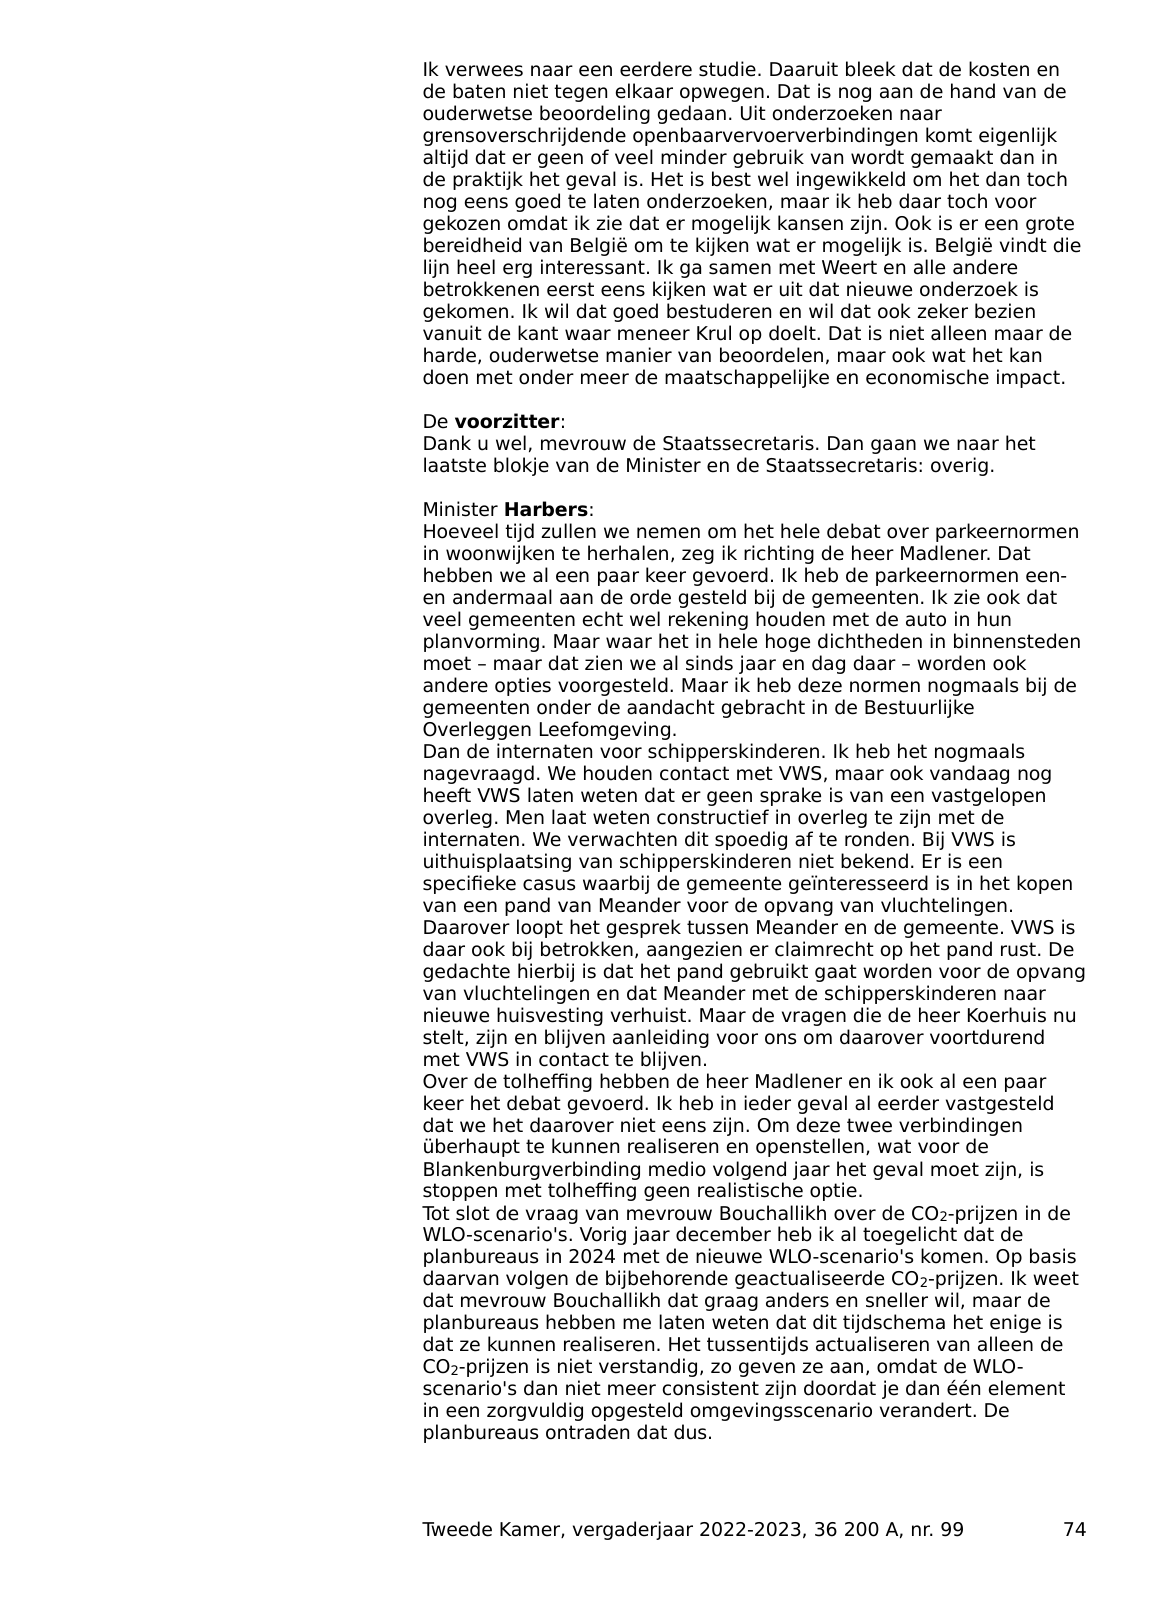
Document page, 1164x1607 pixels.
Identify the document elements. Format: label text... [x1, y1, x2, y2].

text Ik verwees naar een eerdere studie. Daaruit bleek dat de kosten en de baten niet tegen elkaar opwegen. Dat is nog aan de hand van de ouderwetse beoordeling gedaan. Uit onderzoeken naar grensoverschrijdende openbaarvervoerverbindingen komt eigenlijk altijd dat er geen of veel minder gebruik van wordt gemaakt dan in de praktijk het geval is. Het is best wel ingewikkeld om het dan toch nog eens goed te laten onderzoeken, maar ik heb daar toch voor gekozen omdat ik zie dat er mogelijk kansen zijn. Ook is er een grote bereidheid van België om te kijken wat er mogelijk is. België vindt die lijn heel erg interessant. Ik ga samen met Weert en alle andere betrokkenen eerst eens kijken wat er uit dat nieuwe onderzoek is gekomen. Ik wil dat goed bestuderen en wil dat ook zeker bezien vanuit de kant waar meneer Krul op doelt. Dat is niet alleen maar de harde, ouderwetse manier van beoordelen, maar ook wat het kan doen met onder meer de maatschappelijke en economische impact. [422, 59, 1087, 389]
text Over de tolheffing hebben de heer Madlener en ik ook al een paar keer het debat gevoerd. Ik heb in ieder geval al eerder vastgesteld dat we het daarover niet eens zijn. Om deze twee verbindingen überhaupt te kunnen realiseren en openstellen, wat voor de Blankenburgverbinding medio volgend jaar het geval moet zijn, is stoppen met tolheffing geen realistische optie. [422, 1071, 1087, 1202]
text Minister Harbers: [422, 499, 1087, 521]
text Dan de internaten voor schipperskinderen. Ik heb het nogmaals nagevraagd. We houden contact met VWS, maar ook vandaag nog heeft VWS laten weten dat er geen sprake is van een vastgelopen overleg. Men laat weten constructief in overleg te zijn met de internaten. We verwachten dit spoedig af te ronden. Bij VWS is uithuisplaatsing van schipperskinderen niet bekend. Er is een specifieke casus waarbij de gemeente geïnteresseerd is in het kopen van een pand van Meander voor de opvang van vluchtelingen. Daarover loopt het gesprek tussen Meander en de gemeente. VWS is daar ook bij betrokken, aangezien er claimrecht op het pand rust. De gedachte hierbij is dat het pand gebruikt gaat worden voor de opvang van vluchtelingen en dat Meander met de schipperskinderen naar nieuwe huisvesting verhuist. Maar de vragen die de heer Koerhuis nu stelt, zijn en blijven aanleiding voor ons om daarover voortdurend met VWS in contact te blijven. [422, 741, 1087, 1071]
text Dank u wel, mevrouw de Staatssecretaris. Dan gaan we naar het laatste blokje van de Minister en de Staatssecretaris: overig. [422, 433, 1087, 477]
text De voorzitter: [422, 411, 1087, 433]
text Tot slot de vraag van mevrouw Bouchallikh over de CO2-prijzen in de WLO-scenario's. Vorig jaar december heb ik al toegelicht dat de planbureaus in 2024 met de nieuwe WLO-scenario's komen. Op basis daarvan volgen de bijbehorende geactualiseerde CO2-prijzen. Ik weet dat mevrouw Bouchallikh dat graag anders en sneller wil, maar de planbureaus hebben me laten weten dat dit tijdschema het enige is dat ze kunnen realiseren. Het tussentijds actualiseren van alleen de CO2-prijzen is niet verstandig, zo geven ze aan, omdat de WLO-scenario's dan niet meer consistent zijn doordat je dan één element in een zorgvuldig opgesteld omgevingsscenario verandert. De planbureaus ontraden dat dus. [422, 1202, 1087, 1444]
text Hoeveel tijd zullen we nemen om het hele debat over parkeernormen in woonwijken te herhalen, zeg ik richting de heer Madlener. Dat hebben we al een paar keer gevoerd. Ik heb de parkeernormen een- en andermaal aan de orde gesteld bij de gemeenten. Ik zie ook dat veel gemeenten echt wel rekening houden met de auto in hun planvorming. Maar waar het in hele hoge dichtheden in binnensteden moet – maar dat zien we al sinds jaar en dag daar – worden ook andere opties voorgesteld. Maar ik heb deze normen nogmaals bij de gemeenten onder de aandacht gebracht in de Bestuurlijke Overleggen Leefomgeving. [422, 521, 1087, 741]
